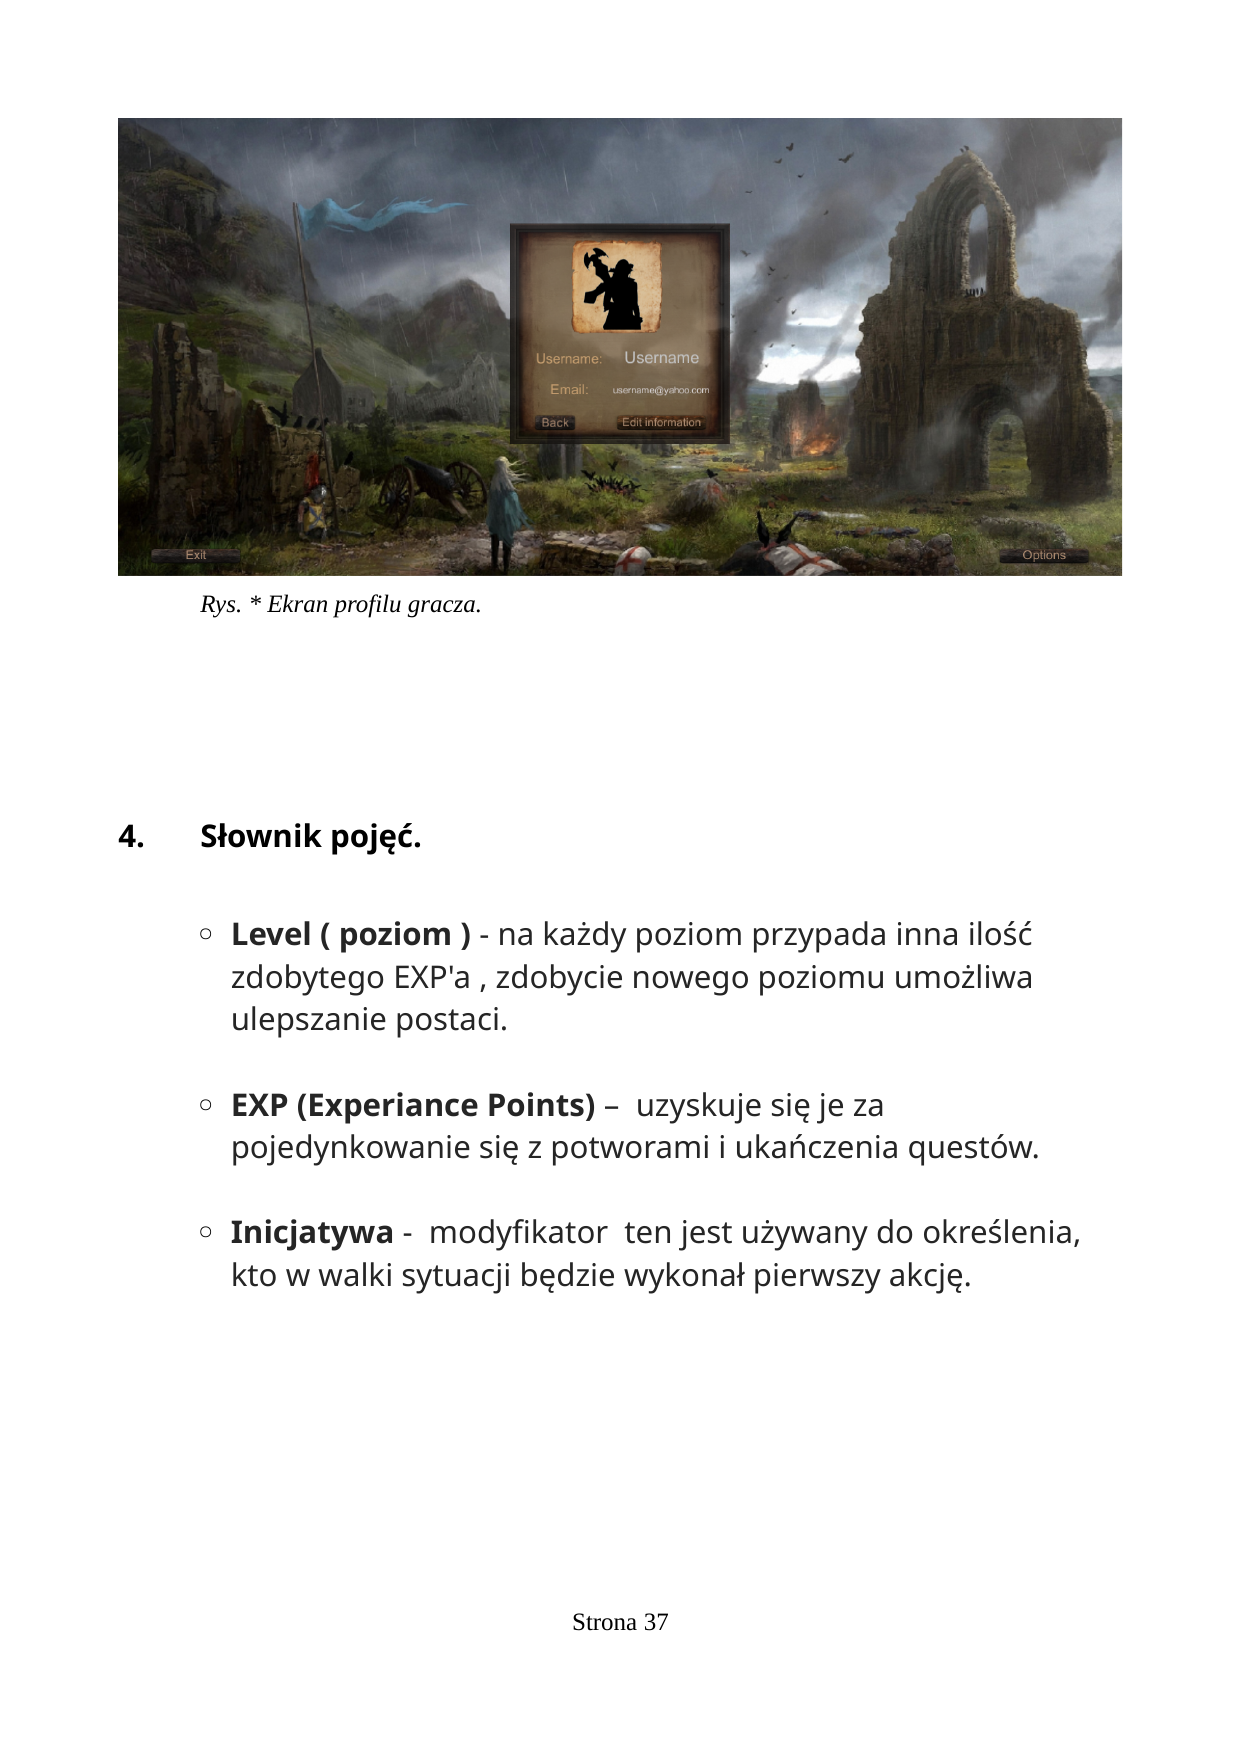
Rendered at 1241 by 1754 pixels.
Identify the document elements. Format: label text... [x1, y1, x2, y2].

list Level ( poziom ) - na każdy poziom przypada inna ilość zdobytego EXP'a , zdobycie nowego poziomu umożliwa ulepszanie postaci. [193, 912, 1122, 1040]
picture [118, 118, 1123, 576]
list Inicjatywa - modyfikator ten jest używany do określenia, kto w walki sytuacji będzie wykonał pierwszy akcję. [193, 1210, 1122, 1296]
text Rys. * Ekran profilu gracza. [118, 576, 1122, 618]
list EXP (Experiance Points) – uzyskuje się je za pojedynkowanie się z potworami i ukańczenia questów. [193, 1082, 1122, 1210]
text 4. Słownik pojęć. [118, 814, 1122, 857]
